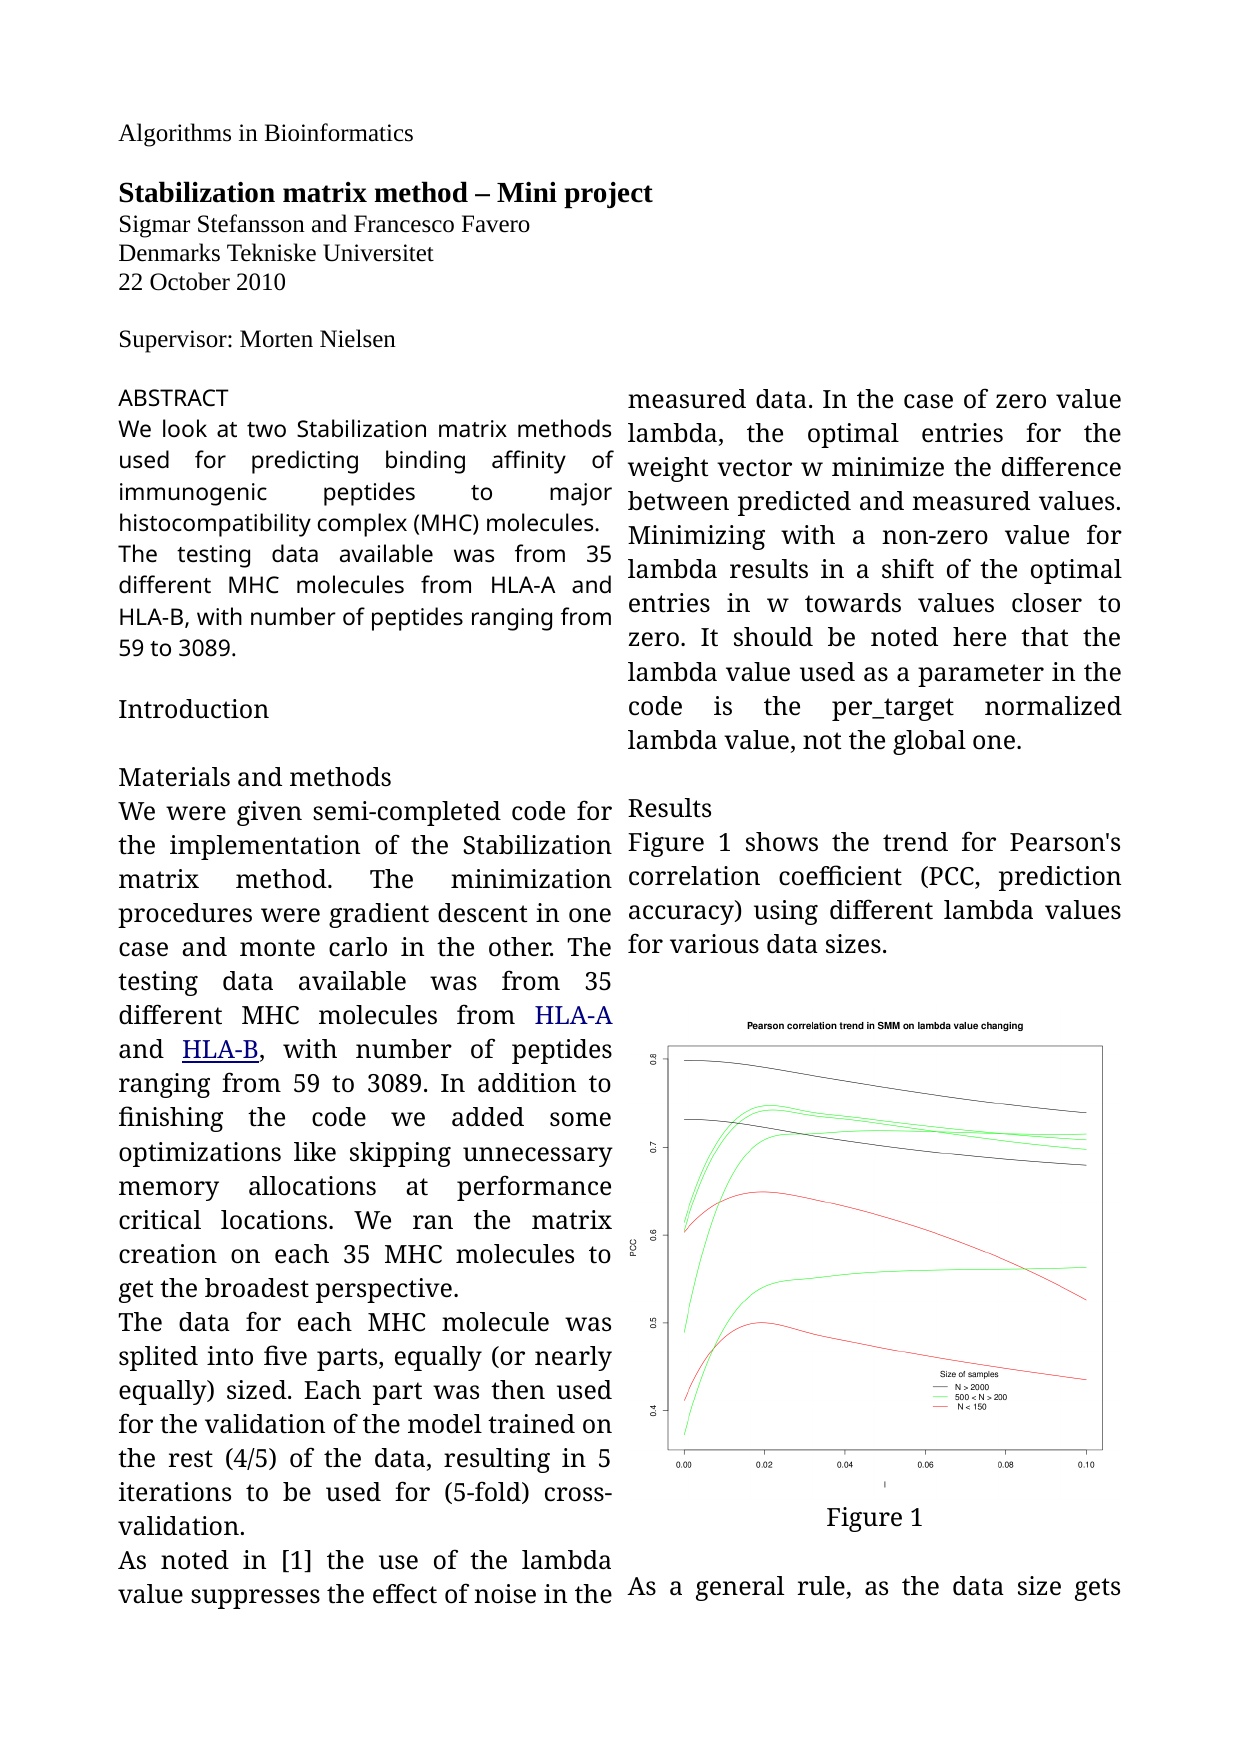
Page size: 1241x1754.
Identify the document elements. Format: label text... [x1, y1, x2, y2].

text We were given semi-completed code for the implementation of the Stabilization matrix method. The minimization procedures were gradient descent in one case and monte carlo in the other. The testing data available was from 35 different MHC molecules from HLA-A and HLA-B, with number of peptides ranging from 59 to 3089. In addition to finishing the code we added some optimizations like skipping unnecessary memory allocations at performance critical locations. We ran the matrix creation on each 35 MHC molecules to get the broadest perspective. [118, 793, 613, 1304]
text 22 October 2010 [118, 267, 1122, 295]
text measured data. In the case of zero value lambda, the optimal entries for the weight vector w minimize the difference between predicted and measured values. Minimizing with a non-zero value for lambda results in a shift of the optimal entries in w towards values closer to zero. It should be noted here that the lambda value used as a parameter in the code is the per_target normalized lambda value, not the global one. [628, 382, 1122, 756]
text The testing data available was from 35 different MHC molecules from HLA-A and HLA-B, with number of peptides ranging from 59 to 3089. [118, 538, 613, 663]
text Algorithms in Bioinformatics [118, 118, 1122, 147]
text Results [628, 790, 1122, 824]
text Figure 1 [628, 1500, 1122, 1534]
text The data for each MHC molecule was splited into five parts, equally (or nearly equally) sized. Each part was then used for the validation of the model trained on the rest (4/5) of the data, resulting in 5 iterations to be used for (5-fold) cross-validation. [118, 1304, 613, 1543]
text As a general rule, as the data size gets [628, 1568, 1122, 1602]
text Denmarks Tekniske Universitet [118, 238, 1122, 267]
text Materials and methods [118, 759, 613, 793]
text Figure 1 shows the trend for Pearson's correlation coefficient (PCC, prediction accuracy) using different lambda values for various data sizes. [628, 824, 1122, 961]
text Supervisor: Morten Nielsen [118, 324, 1122, 353]
text As noted in [1] the use of the lambda value suppresses the effect of noise in the [118, 1543, 613, 1611]
text Stabilization matrix method – Mini project [118, 176, 1122, 209]
text Introduction [118, 691, 613, 725]
picture [627, 1005, 1123, 1500]
text ABSTRACT [118, 382, 613, 413]
text Sigmar Stefansson and Francesco Favero [118, 209, 1122, 238]
text [628, 995, 1122, 1005]
text We look at two Stabilization matrix methods used for predicting binding affinity of immunogenic peptides to major histocompatibility complex (MHC) molecules. [118, 413, 613, 538]
